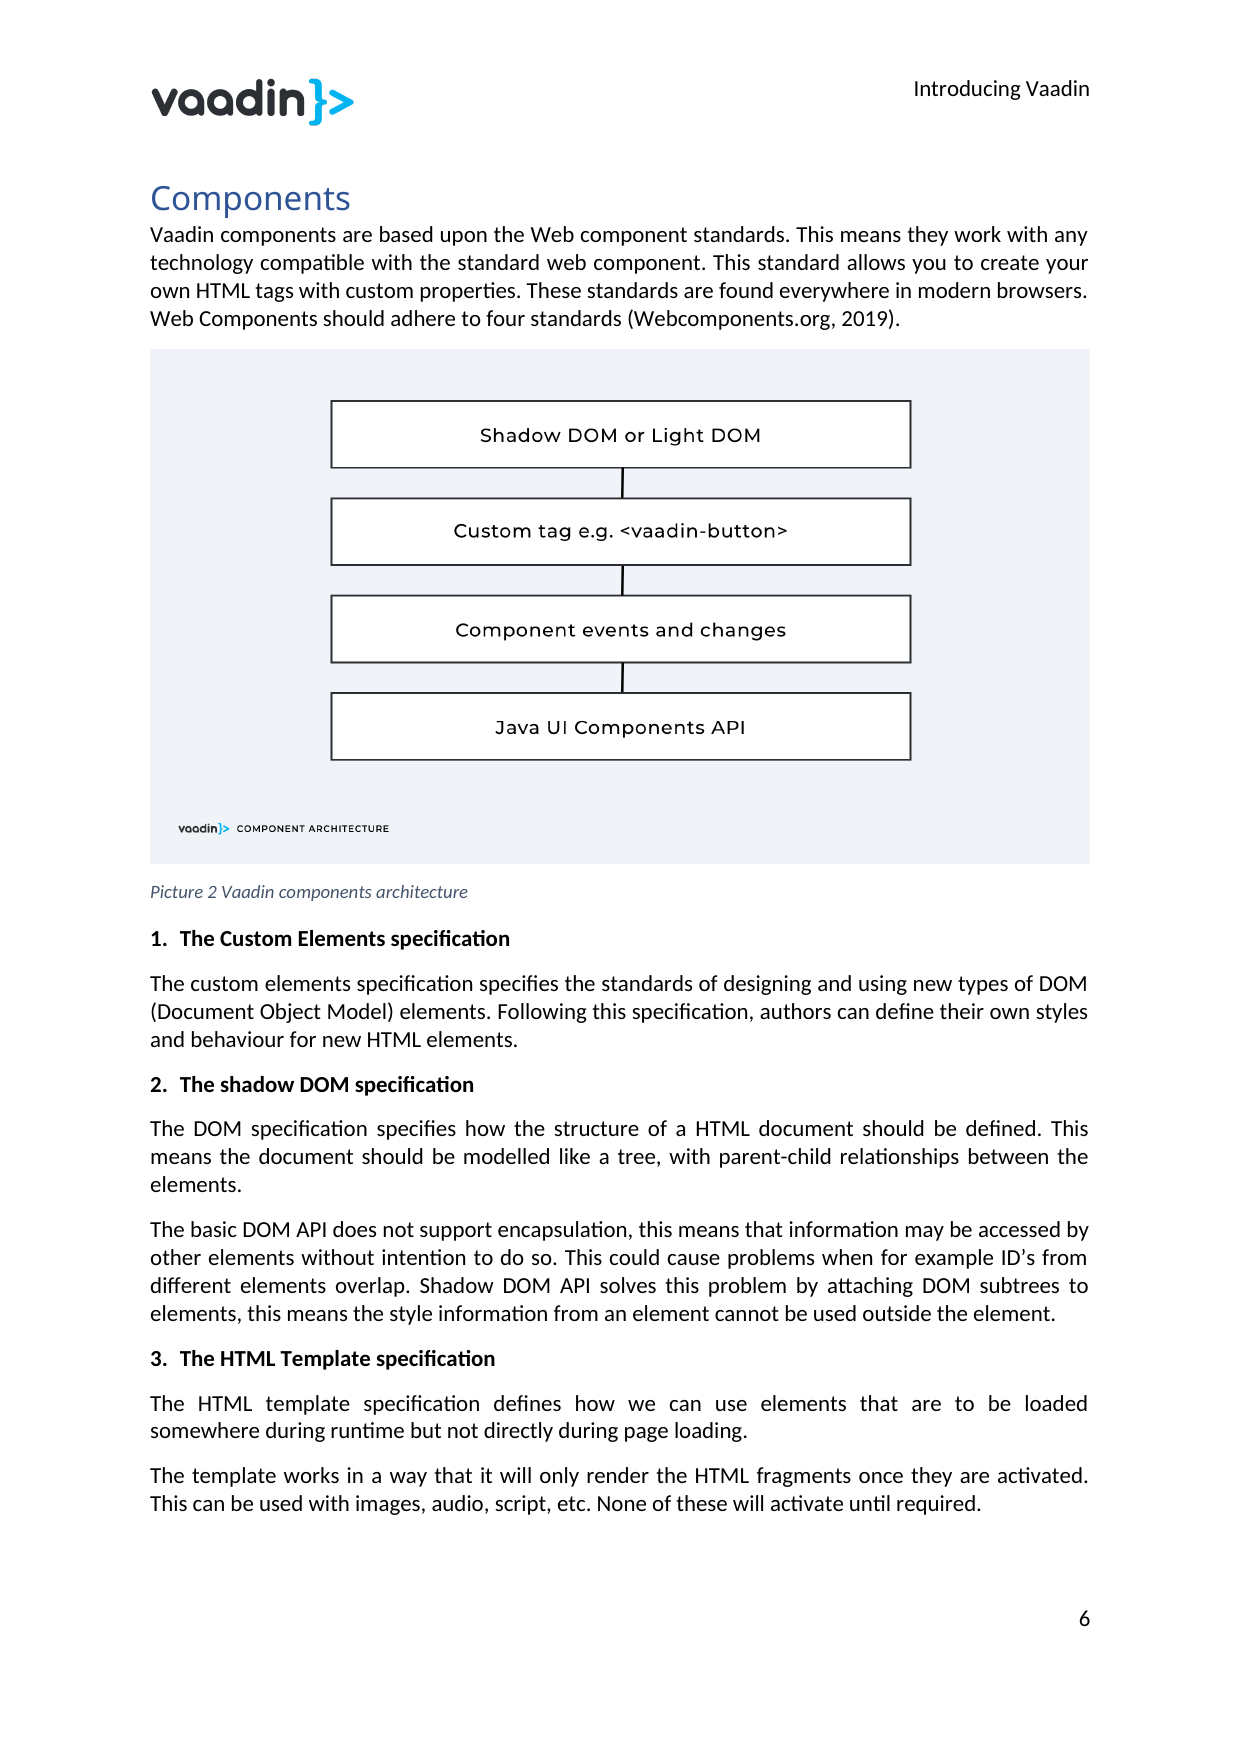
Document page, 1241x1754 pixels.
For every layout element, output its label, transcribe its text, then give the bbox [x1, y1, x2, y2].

text The custom elements specification specifies the standards of designing and using new types of DOM (Document Object Model) elements. Following this specification, authors can define their own styles and behaviour for new HTML elements. [150, 969, 1090, 1053]
text The DOM specification specifies how the structure of a HTML document should be defined. This means the document should be modelled like a tree, with parent-child relationships between the elements. [150, 1114, 1090, 1198]
text The template works in a way that it will only render the HTML fragments once they are activated. This can be used with images, audio, script, etc. None of these will activate until required. [150, 1461, 1090, 1517]
text Picture 2 Vaadin components architecture [150, 881, 1090, 903]
text Vaadin components are based upon the Web component standards. This means they work with any technology compatible with the standard web component. This standard allows you to create your own HTML tags with custom properties. These standards are found everywhere in modern browsers. Web Components should adhere to four standards (Webcomponents.org, 2019). [150, 220, 1090, 332]
text The basic DOM API does not support encapsulation, this means that information may be accessed by other elements without intention to do so. This could cause problems when for example ID’s from different elements overlap. Shadow DOM API solves this problem by attaching DOM subtrees to elements, this means the style information from an element cannot be used outside the element. [150, 1215, 1090, 1327]
list The Custom Elements specification [150, 924, 1090, 952]
subtitle Components [150, 175, 1090, 220]
text The HTML template specification defines how we can use elements that are to be loaded somewhere during runtime but not directly during page loading. [150, 1389, 1090, 1445]
list The shadow DOM specification [150, 1070, 1090, 1098]
list The HTML Template specification [150, 1344, 1090, 1372]
